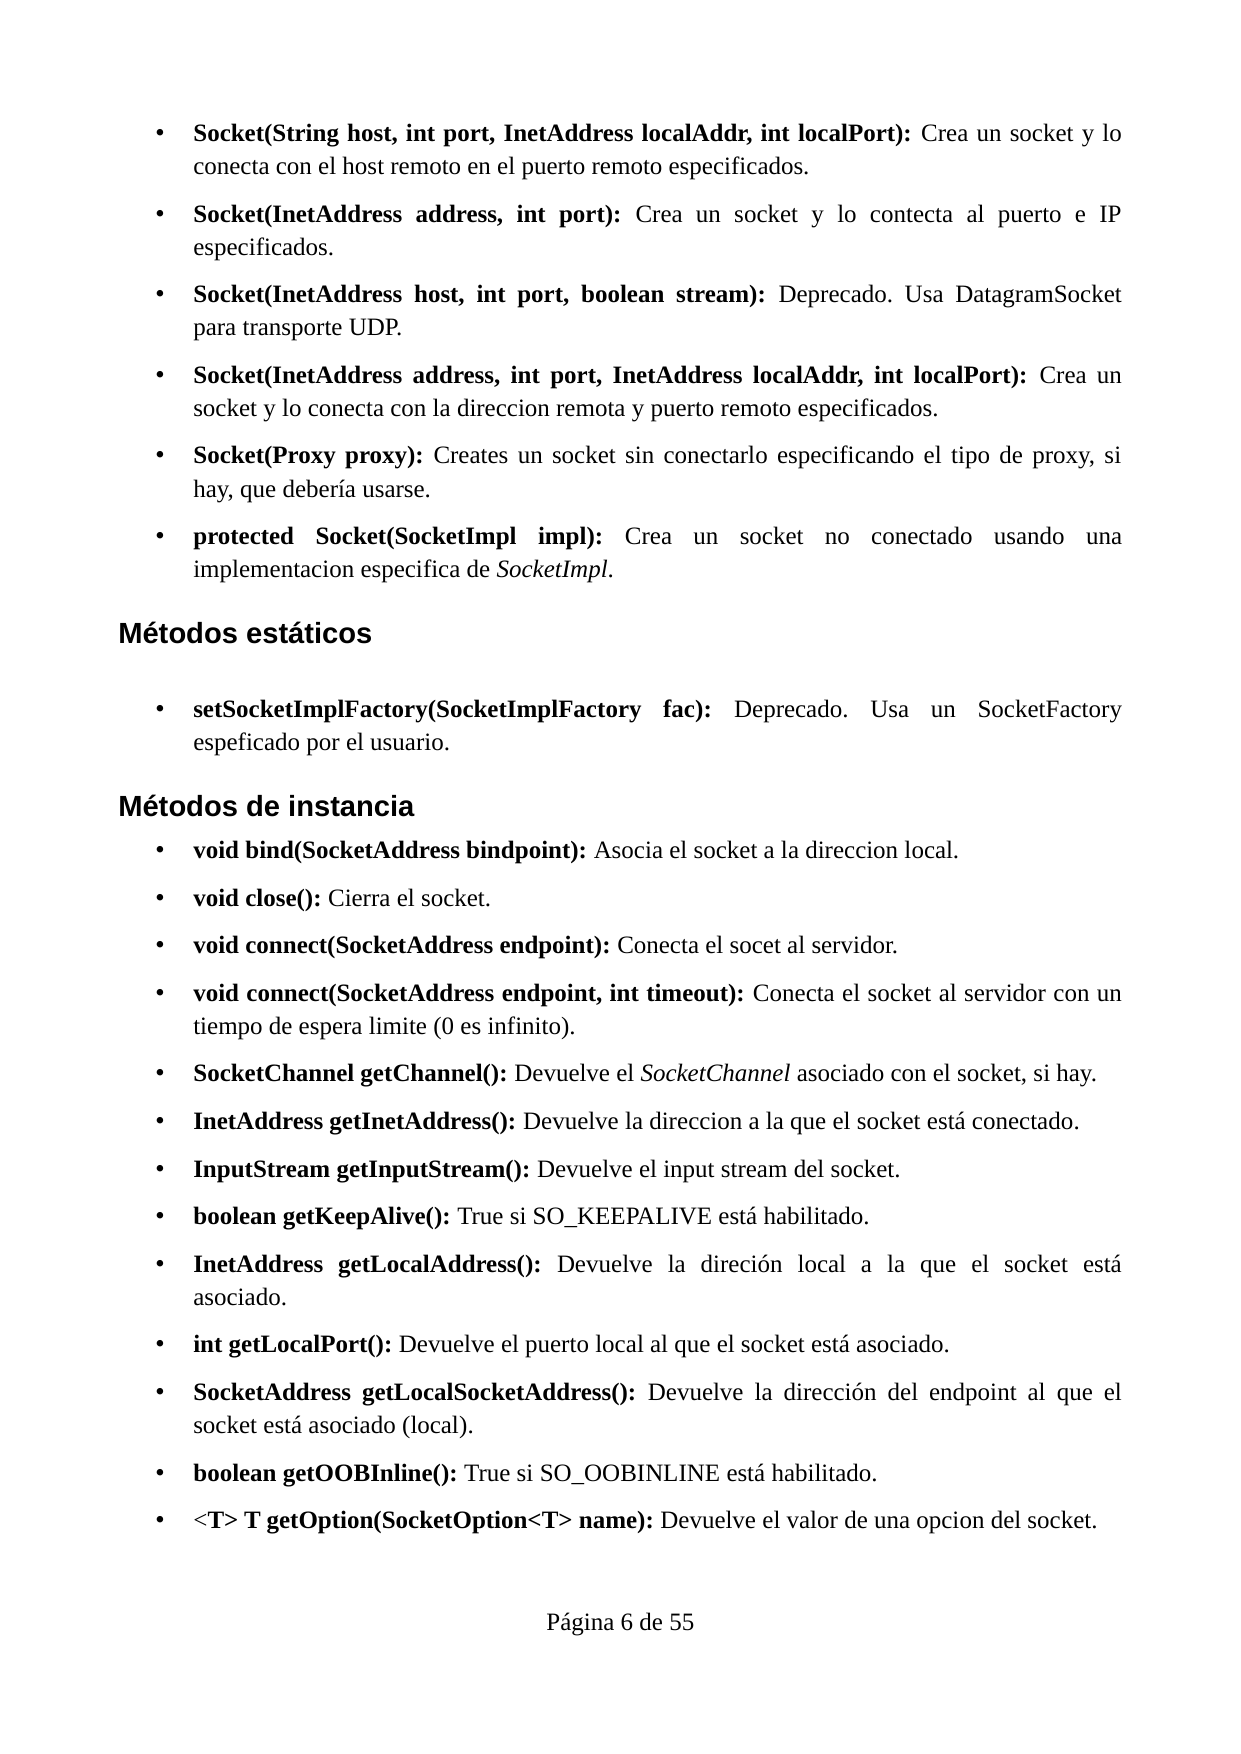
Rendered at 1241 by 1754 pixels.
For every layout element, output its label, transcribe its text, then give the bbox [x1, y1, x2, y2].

list Socket(InetAddress address, int port): Crea un socket y lo contecta al puerto e IP especificados. [156, 199, 1122, 261]
list protected Socket(SocketImpl impl): Crea un socket no conectado usando una implementacion especifica de SocketImpl. [156, 521, 1122, 583]
list <T> T getOption(SocketOption<T> name): Devuelve el valor de una opcion del socket. [156, 1505, 1122, 1534]
list Socket(String host, int port, InetAddress localAddr, int localPort): Crea un socket y lo conecta con el host remoto en el puerto remoto especificados. [156, 118, 1122, 180]
list Socket(Proxy proxy): Creates un socket sin conectarlo especificando el tipo de proxy, si hay, que debería usarse. [156, 441, 1122, 502]
list int getLocalPort(): Devuelve el puerto local al que el socket está asociado. [156, 1329, 1122, 1358]
list setSocketImplFactory(SocketImplFactory fac): Deprecado. Usa un SocketFactory espeficado por el usuario. [156, 694, 1122, 756]
list void connect(SocketAddress endpoint, int timeout): Conecta el socket al servidor con un tiempo de espera limite (0 es infinito). [156, 978, 1122, 1039]
subtitle Métodos de instancia [118, 789, 1122, 822]
list InputStream getInputStream(): Devuelve el input stream del socket. [156, 1154, 1122, 1182]
list InetAddress getInetAddress(): Devuelve la direccion a la que el socket está conectado. [156, 1106, 1122, 1135]
list void bind(SocketAddress bindpoint): Asocia el socket a la direccion local. [156, 835, 1122, 864]
subtitle Métodos estáticos [118, 616, 1122, 650]
list SocketChannel getChannel(): Devuelve el SocketChannel asociado con el socket, si hay. [156, 1058, 1122, 1087]
list Socket(InetAddress address, int port, InetAddress localAddr, int localPort): Crea un socket y lo conecta con la direccion remota y puerto remoto especificados. [156, 360, 1122, 422]
list Socket(InetAddress host, int port, boolean stream): Deprecado. Usa DatagramSocket para transporte UDP. [156, 279, 1122, 341]
list InetAddress getLocalAddress(): Devuelve la direción local a la que el socket está asociado. [156, 1249, 1122, 1311]
list boolean getOOBInline(): True si SO_OOBINLINE está habilitado. [156, 1458, 1122, 1486]
list void connect(SocketAddress endpoint): Conecta el socet al servidor. [156, 930, 1122, 959]
list SocketAddress getLocalSocketAddress(): Devuelve la dirección del endpoint al que el socket está asociado (local). [156, 1377, 1122, 1439]
list boolean getKeepAlive(): True si SO_KEEPALIVE está habilitado. [156, 1201, 1122, 1230]
list void close(): Cierra el socket. [156, 883, 1122, 911]
